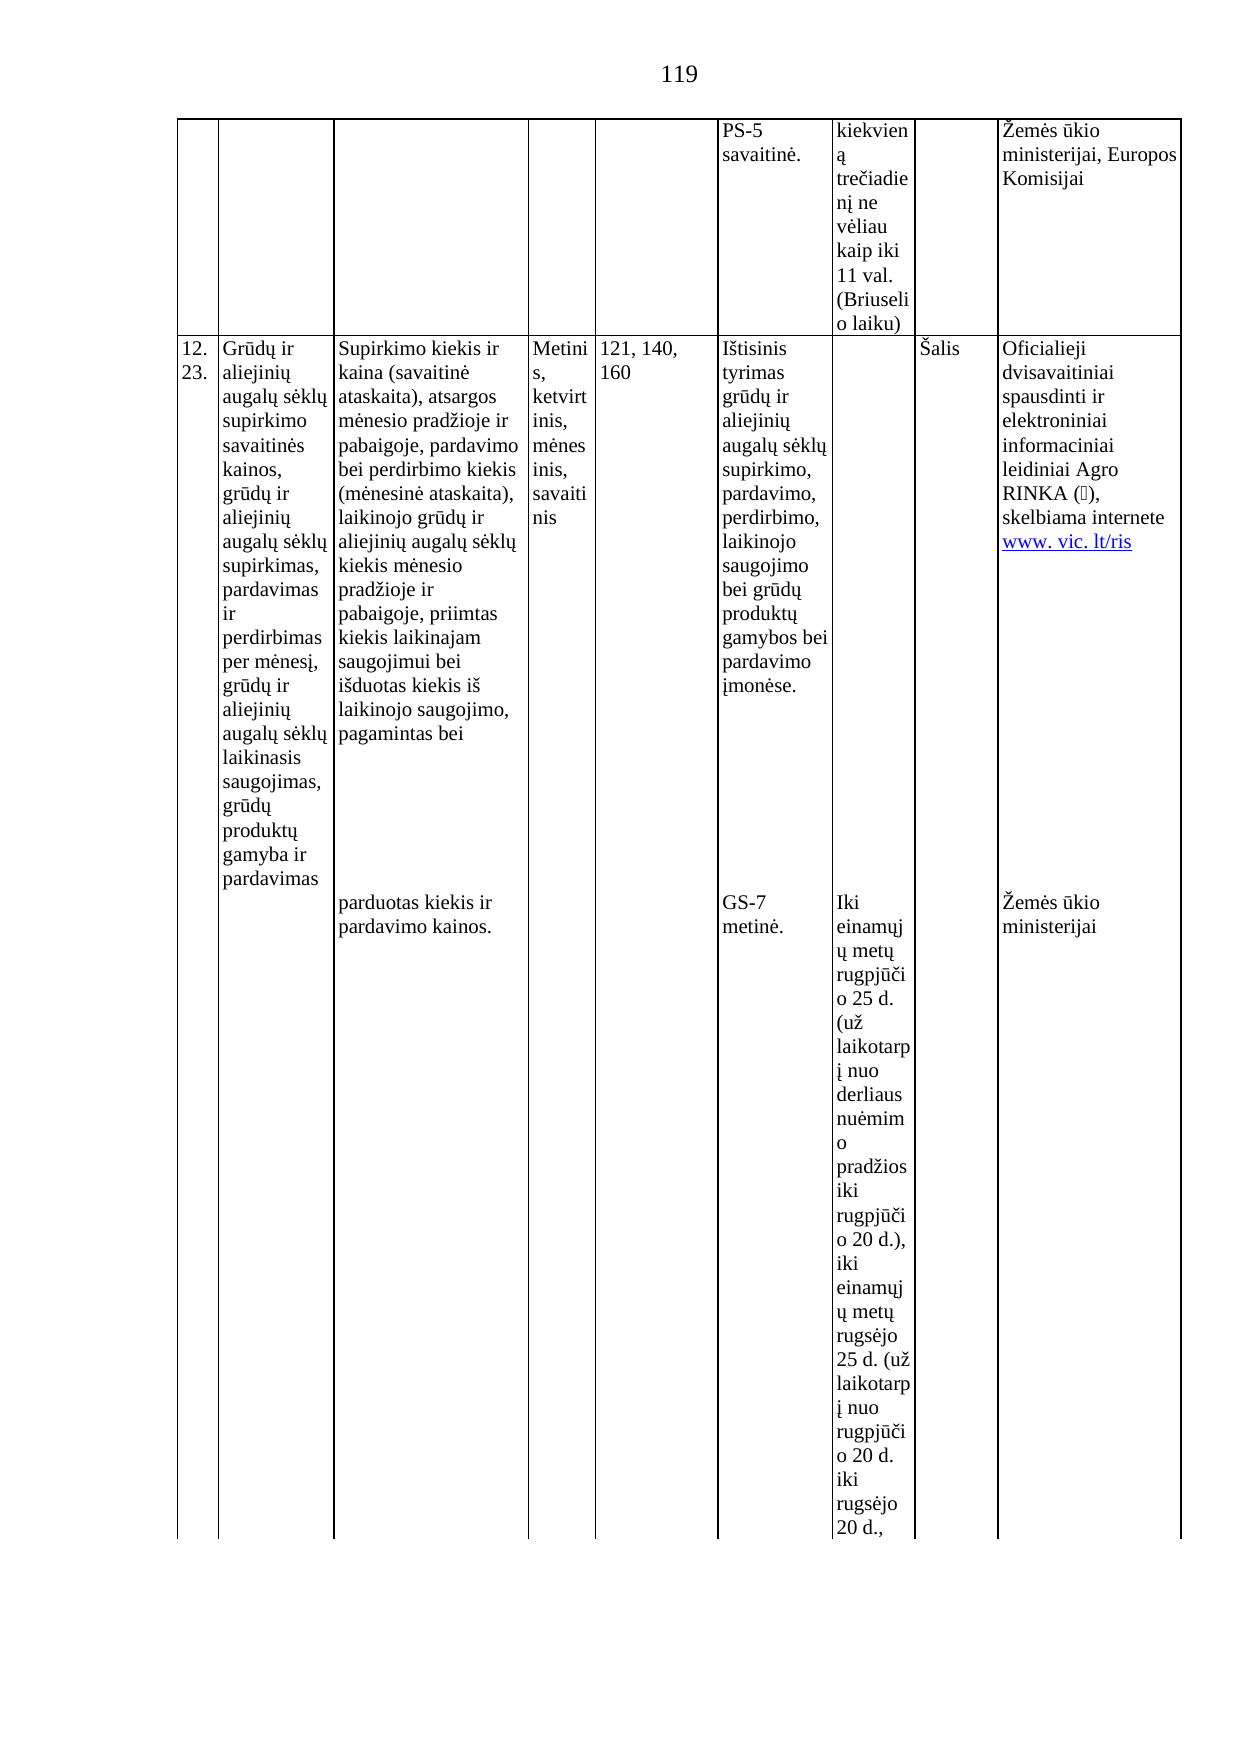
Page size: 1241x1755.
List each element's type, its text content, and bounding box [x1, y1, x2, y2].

table_cell Ištisinis tyrimas grūdų ir aliejinių augalų sėklų supirkimo, pardavimo, perdirbimo, laikinojo saugojimo bei grūdų produktų gamybos bei pardavimo įmonėse. [719, 336, 832, 890]
table_cell [916, 890, 997, 1539]
table_cell Metinis, ketvirtinis, mėnesinis, savaitinis [529, 336, 595, 890]
table_cell 121, 140, 160 [596, 336, 717, 890]
table_cell [596, 890, 717, 1539]
table_cell [219, 890, 333, 1539]
table_cell Oficialieji dvisavaitiniai spausdinti ir elektroniniai informaciniai leidiniai Agro RINKA (), skelbiama internete www. vic. lt/ris [999, 336, 1180, 890]
table_cell [529, 120, 595, 335]
table_cell [596, 120, 717, 335]
table_cell Žemės ūkio ministerijai [999, 890, 1180, 1539]
table_cell [178, 120, 218, 335]
table_cell [335, 120, 528, 335]
table_cell [529, 890, 595, 1539]
table_cell 12.23. [178, 336, 218, 890]
table_cell PS-5 savaitinė. [719, 120, 832, 335]
table_cell parduotas kiekis ir pardavimo kainos. [335, 890, 528, 1539]
table_cell GS-7 metinė. [719, 890, 832, 1539]
table_cell Žemės ūkio ministerijai, Europos Komisijai [999, 120, 1180, 335]
table_cell Supirkimo kiekis ir kaina (savaitinė ataskaita), atsargos mėnesio pradžioje ir pabaigoje, pardavimo bei perdirbimo kiekis (mėnesinė ataskaita), laikinojo grūdų ir aliejinių augalų sėklų kiekis mėnesio pradžioje ir pabaigoje, priimtas kiekis laikinajam saugojimui bei išduotas kiekis iš laikinojo saugojimo, pagamintas bei [335, 336, 528, 890]
table_cell [178, 890, 218, 1539]
table_cell [833, 336, 914, 890]
table_cell Šalis [916, 336, 997, 890]
table_cell [219, 120, 333, 335]
table_cell [916, 120, 997, 335]
